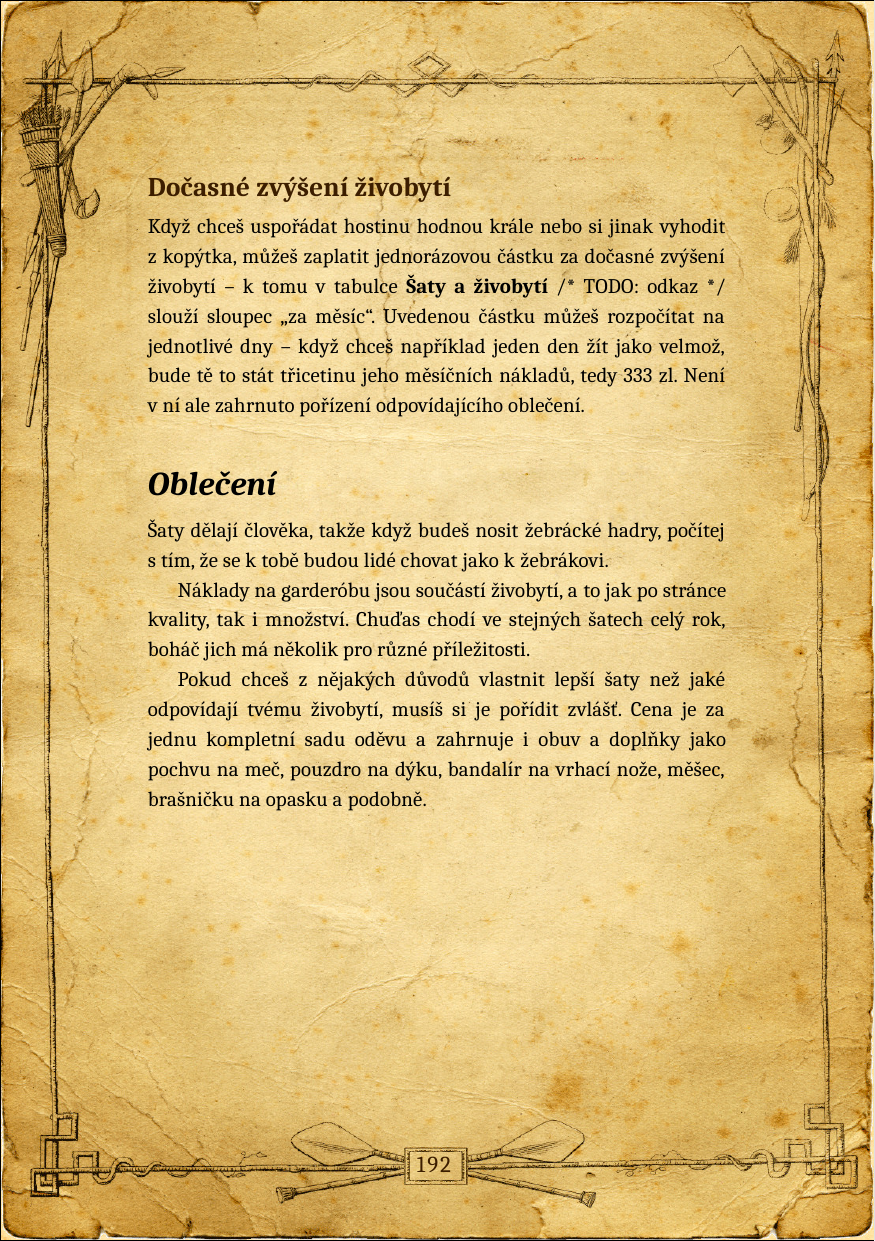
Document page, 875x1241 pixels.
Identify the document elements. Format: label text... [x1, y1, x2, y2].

text Šaty dělají člověka, takže když budeš nosit žebrácké hadry, počítej s⁠ tím, že se k⁠ tobě budou lidé chovat jako k⁠ žebrákovi. Náklady na garderóbu jsou součástí živobytí, a⁠ to jak po stránce kvality, tak i⁠ množství. Chuďas chodí ve stejných šatech celý rok, boháč jich má několik pro různé příležitosti. Pokud chceš z⁠ nějakých důvodů vlastnit lepší šaty než jaké odpovídají tvému živobytí, musíš si je pořídit zvlášť. Cena je za jednu kompletní sadu oděvu a⁠ zahrnuje i⁠ obuv a⁠ doplňky jako pochvu na meč, pouzdro na dýku, bandalír na vrhací nože, měšec, brašničku na opasku a⁠ podobně. [148, 518, 726, 811]
subtitle Oblečení [148, 465, 726, 504]
subtitle Dočasné zvýšení živobytí [148, 172, 726, 203]
picture [1, 1, 874, 1240]
text Když chceš uspořádat hostinu hodnou krále nebo si jinak vyhodit z⁠ kopýtka, můžeš zaplatit jednorázovou částku za dočasné zvýšení živobytí – k⁠ tomu v⁠ tabulce Šaty a⁠ živobytí /* TODO: odkaz */ slouží sloupec „za měsíc“. Uvedenou částku můžeš rozpočítat na jednotlivé dny – když chceš například jeden den žít jako velmož, bude tě to stát třicetinu jeho měsíčních nákladů, tedy 333 zl. Není v⁠ ní ale zahrnuto pořízení odpovídajícího oblečení. [148, 215, 726, 418]
